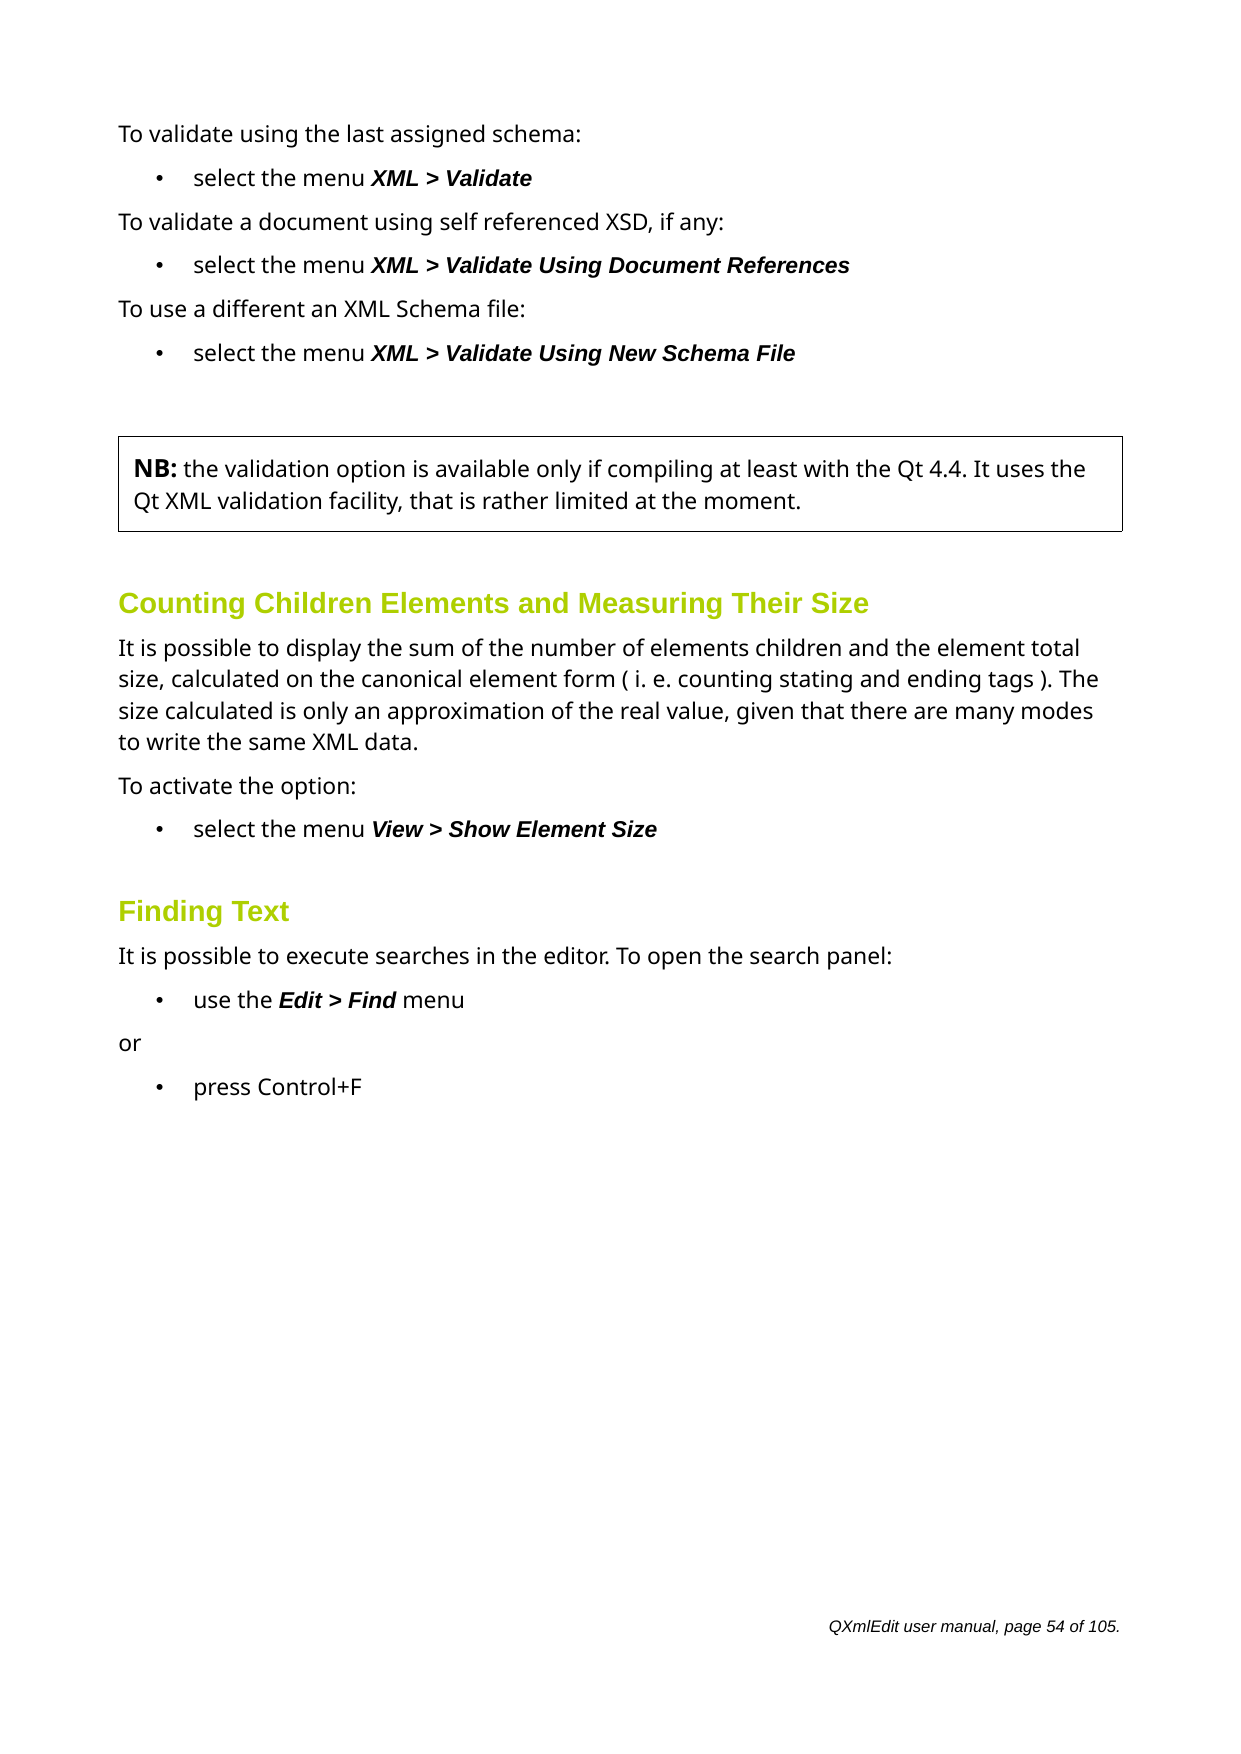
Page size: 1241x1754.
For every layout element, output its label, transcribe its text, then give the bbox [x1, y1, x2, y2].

text or [118, 1027, 1122, 1058]
text It is possible to execute searches in the editor. To open the search panel: [118, 940, 1122, 971]
list select the menu XML > Validate [156, 162, 1122, 193]
list select the menu View > Show Element Size [156, 813, 1122, 845]
text To use a different an XML Schema file: [118, 293, 1122, 324]
text To activate the option: [118, 770, 1122, 801]
subtitle Finding Text [118, 894, 1122, 927]
list press Control+F [156, 1071, 1122, 1102]
list select the menu XML > Validate Using New Schema File [156, 337, 1122, 368]
text It is possible to display the sum of the number of elements children and the element total size, calculated on the canonical element form ( i. e. counting stating and ending tags ). The size calculated is only an approximation of the real value, given that there are many modes to write the same XML data. [118, 632, 1122, 757]
list select the menu XML > Validate Using Document References [156, 249, 1122, 281]
list use the Edit > Find menu [156, 983, 1122, 1015]
text NB: the validation option is available only if compiling at least with the Qt 4.4. It uses the Qt XML validation facility, that is rather limited at the moment. [119, 437, 1122, 531]
text To validate using the last assigned schema: [118, 118, 1122, 149]
text To validate a document using self referenced XSD, if any: [118, 206, 1122, 237]
subtitle Counting Children Elements and Measuring Their Size [118, 586, 1122, 620]
